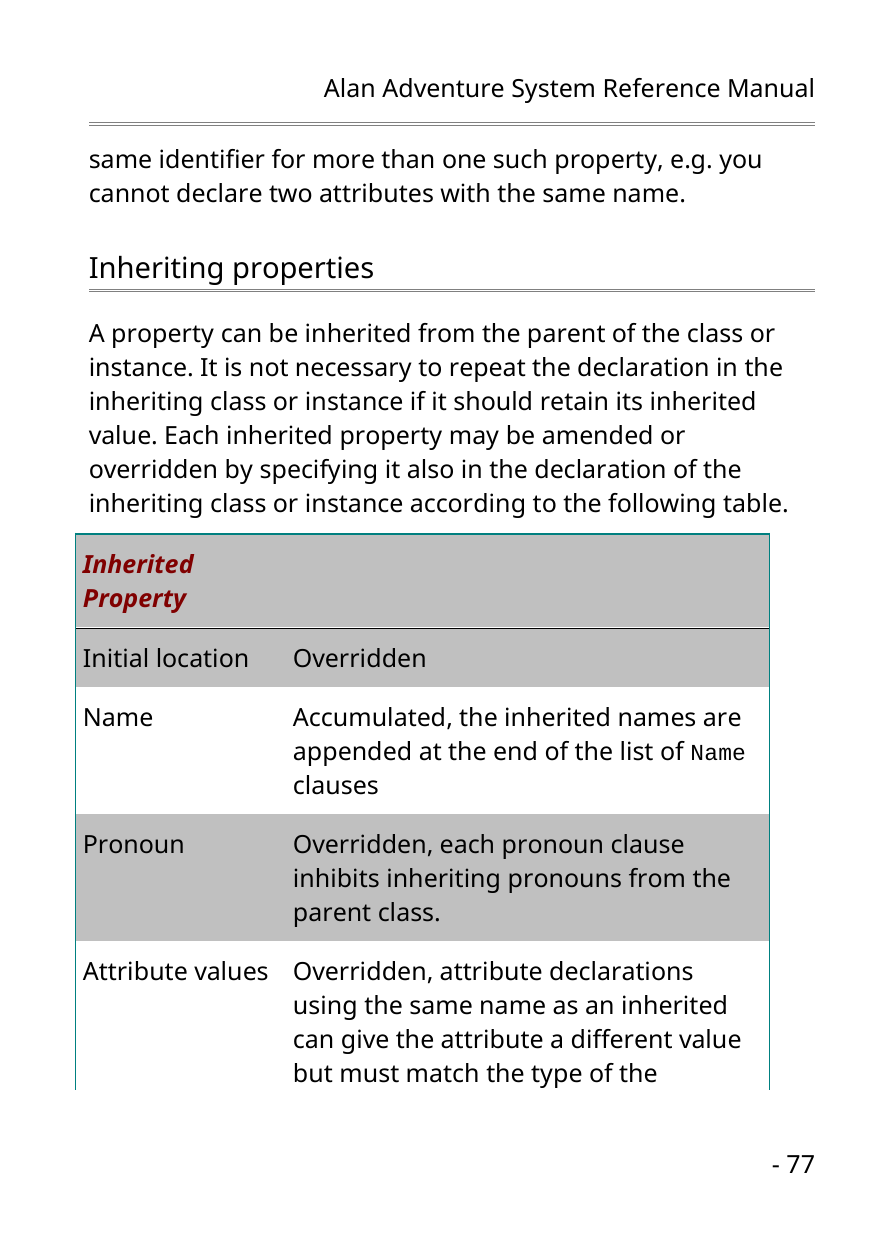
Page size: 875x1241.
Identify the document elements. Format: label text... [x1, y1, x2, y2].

subtitle Inheriting properties [88, 247, 815, 291]
text same identifier for more than one such property, e.g. you cannot declare two attributes with the same name. [88, 142, 815, 210]
table_cell Name [76, 688, 285, 814]
table_cell Initial location [76, 629, 285, 687]
table_cell Accumulated, the inherited names are appended at the end of the list of Name clauses [285, 688, 769, 814]
table_cell Pronoun [76, 814, 285, 941]
table_cell Overridden, attribute declarations using the same name as an inherited can give the attribute a different value but must match the type of the [285, 941, 769, 1089]
table_header Inherited Property [76, 535, 285, 627]
table_cell Attribute values [76, 941, 285, 1089]
table_cell Overridden [285, 629, 769, 687]
table_cell Overridden, each pronoun clause inhibits inheriting pronouns from the parent class. [285, 814, 769, 941]
text A property can be inherited from the parent of the class or instance. It is not necessary to repeat the declaration in the inheriting class or instance if it should retain its inherited value. Each inherited property may be amended or overridden by specifying it also in the declaration of the inheriting class or instance according to the following table. [88, 316, 815, 520]
table_header [285, 535, 769, 627]
